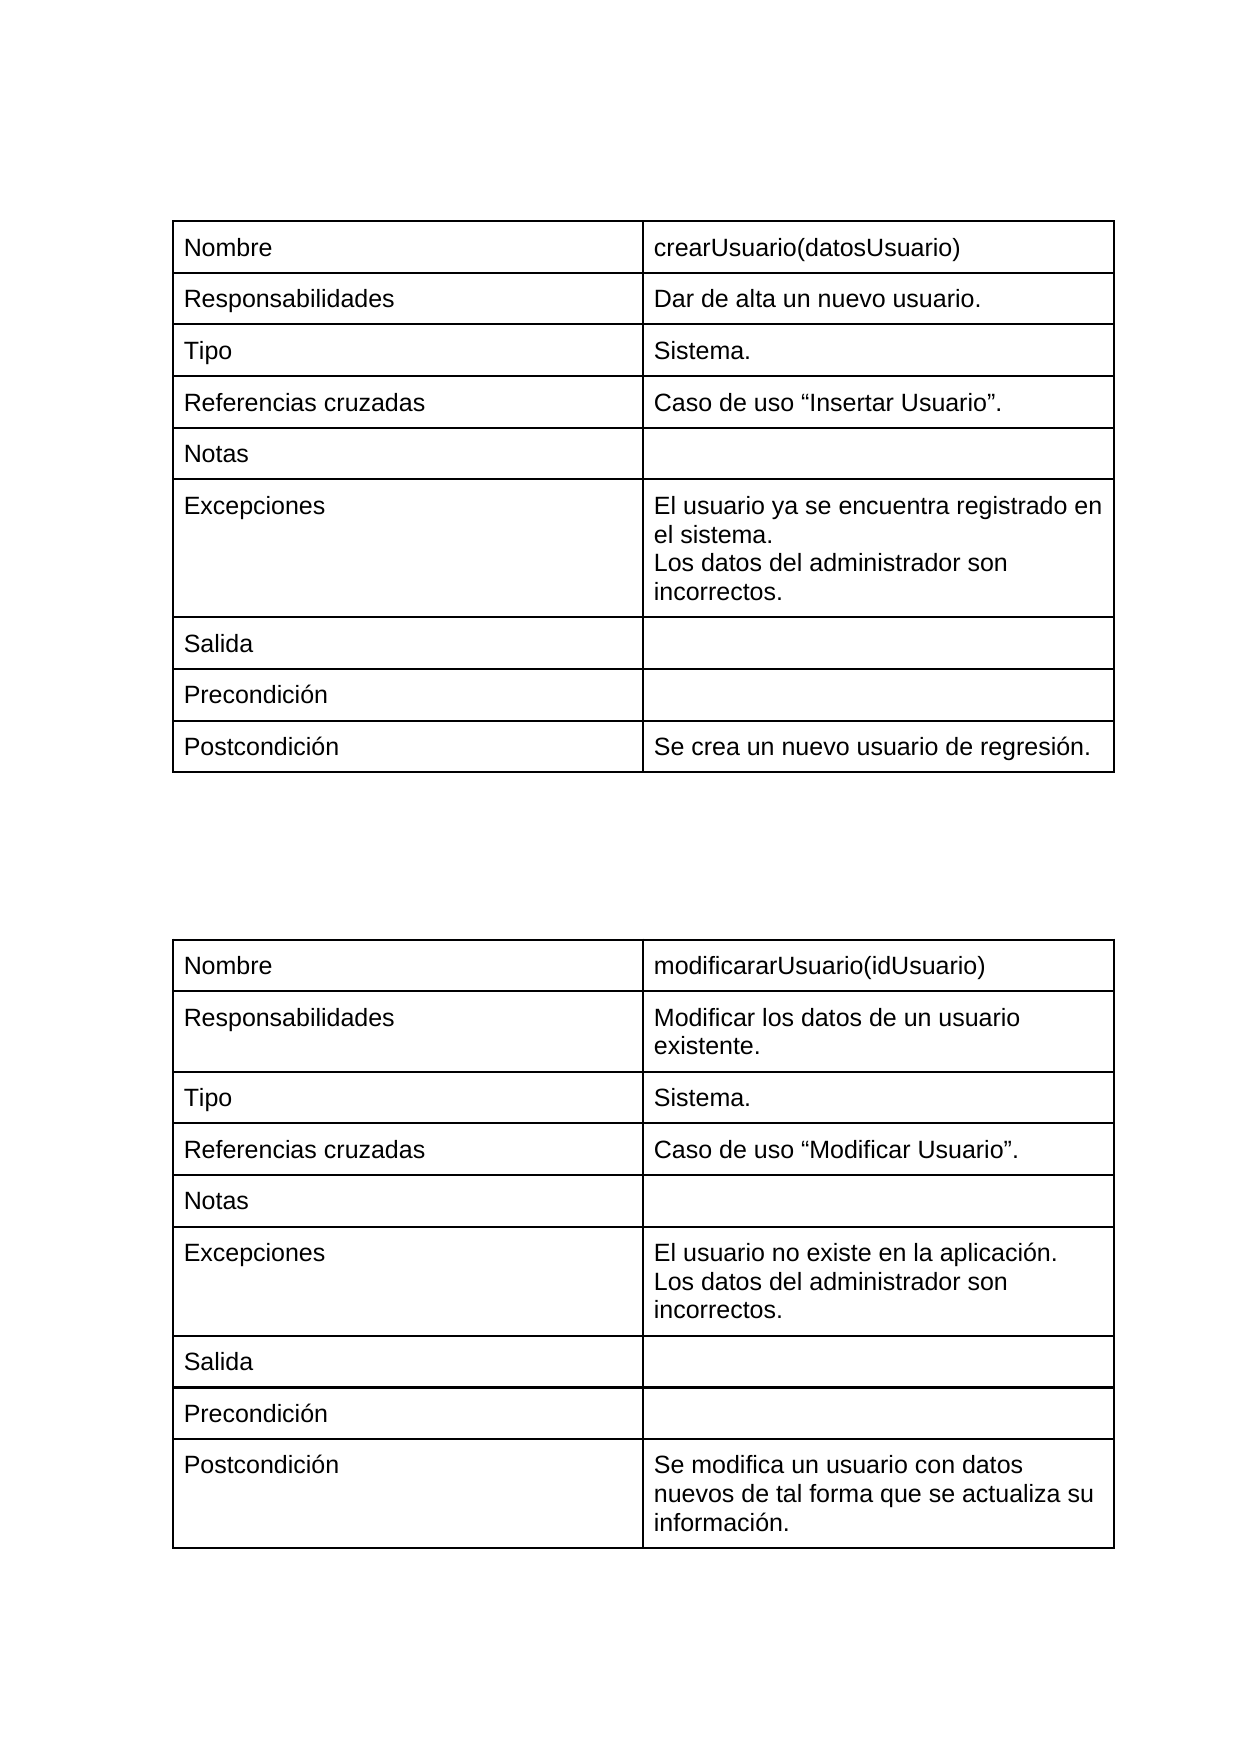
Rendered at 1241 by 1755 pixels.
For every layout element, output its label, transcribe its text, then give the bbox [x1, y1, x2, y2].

table_cell Excepciones [174, 480, 642, 616]
table_cell Tipo [174, 1073, 642, 1122]
table_header Nombre [174, 222, 642, 272]
table_cell Precondición [174, 670, 642, 719]
table_cell Notas [174, 429, 642, 478]
table_cell Postcondición [174, 1440, 642, 1547]
table_cell Responsabilidades [174, 992, 642, 1071]
table_cell Excepciones [174, 1228, 642, 1335]
table_cell Caso de uso “Modificar Usuario”. [644, 1124, 1113, 1174]
table_header Nombre [174, 941, 642, 990]
table_cell Dar de alta un nuevo usuario. [644, 274, 1113, 323]
table_cell [644, 1389, 1113, 1438]
table_cell Salida [174, 1337, 642, 1386]
table_cell [644, 429, 1113, 478]
table_cell Postcondición [174, 722, 642, 771]
table_cell Referencias cruzadas [174, 377, 642, 427]
table_cell Precondición [174, 1389, 642, 1438]
table_cell Se crea un nuevo usuario de regresión. [644, 722, 1113, 771]
table_cell Referencias cruzadas [174, 1124, 642, 1174]
table_header crearUsuario(datosUsuario) [644, 222, 1113, 272]
table_cell [644, 670, 1113, 719]
table_cell Caso de uso “Insertar Usuario”. [644, 377, 1113, 427]
table_cell Tipo [174, 325, 642, 375]
table_cell Notas [174, 1176, 642, 1226]
table_cell Sistema. [644, 1073, 1113, 1122]
table_cell Salida [174, 618, 642, 668]
table_cell El usuario ya se encuentra registrado en el sistema. Los datos del administrador son incorrectos. [644, 480, 1113, 616]
table_cell El usuario no existe en la aplicación. Los datos del administrador son incorrectos. [644, 1228, 1113, 1335]
table_cell Modificar los datos de un usuario existente. [644, 992, 1113, 1071]
table_cell [644, 1337, 1113, 1386]
table_cell [644, 618, 1113, 668]
table_header modificararUsuario(idUsuario) [644, 941, 1113, 990]
table_cell Se modifica un usuario con datos nuevos de tal forma que se actualiza su información. [644, 1440, 1113, 1547]
table_cell Responsabilidades [174, 274, 642, 323]
table_cell Sistema. [644, 325, 1113, 375]
table_cell [644, 1176, 1113, 1226]
